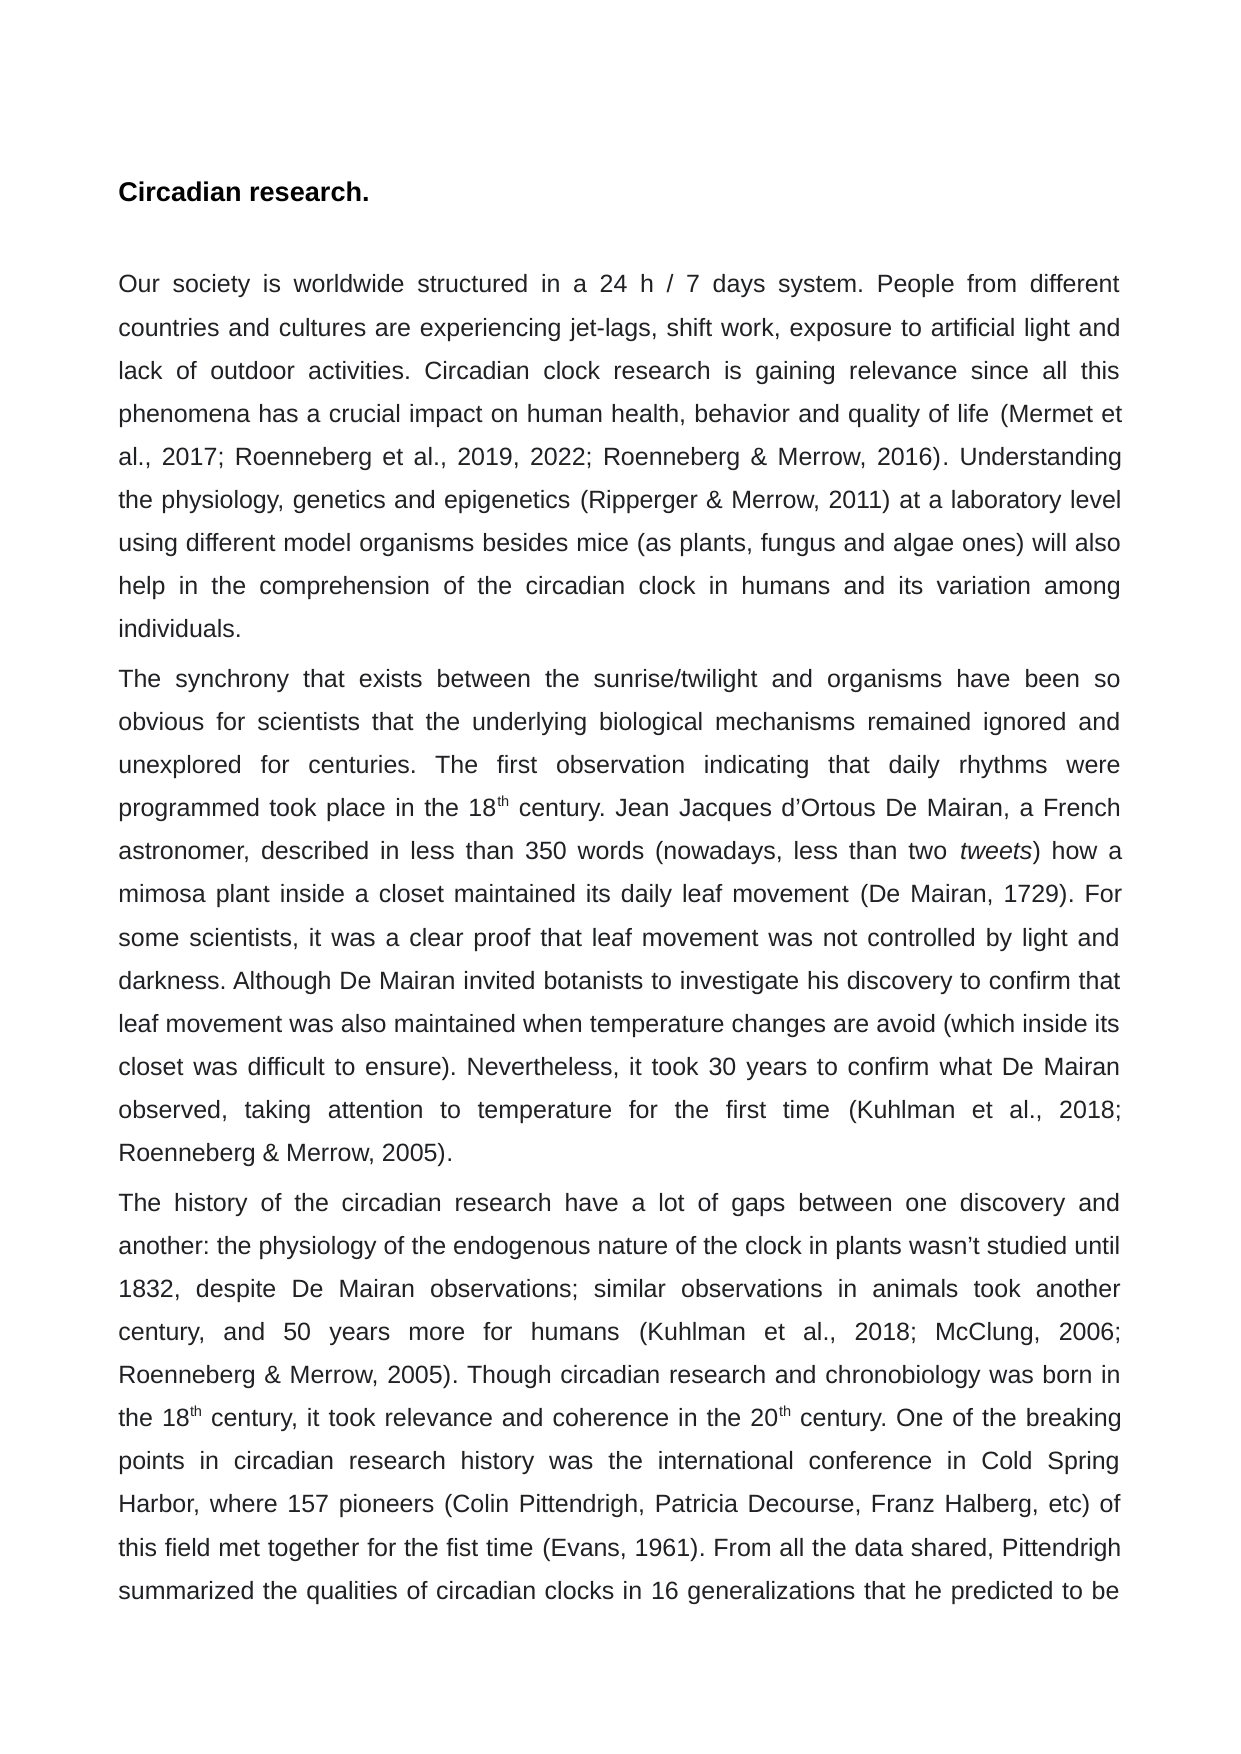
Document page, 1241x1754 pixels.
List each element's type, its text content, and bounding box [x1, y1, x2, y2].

text The synchrony that exists between the sunrise/twilight and organisms have been so obvious for scientists that the underlying biological mechanisms remained ignored and unexplored for centuries. The first observation indicating that daily rhythms were programmed took place in the 18th century. Jean Jacques d’Ortous De Mairan, a French astronomer, described in less than 350 words (nowadays, less than two tweets) how a mimosa plant inside a closet maintained its daily leaf movement (De Mairan, 1729)⁠. For some scientists, it was a clear proof that leaf movement was not controlled by light and darkness. Although De Mairan invited botanists to investigate his discovery to confirm that leaf movement was also maintained when temperature changes are avoid (which inside its closet was difficult to ensure). Nevertheless, it took 30 years to confirm what De Mairan observed, taking attention to temperature for the first time (Kuhlman et al., 2018; Roenneberg & Merrow, 2005)⁠. [118, 664, 1122, 1167]
text Our society is worldwide structured in a 24 h / 7 days system. People from different countries and cultures are experiencing jet-lags, shift work, exposure to artificial light and lack of outdoor activities. Circadian clock research is gaining relevance since all this phenomena has a crucial impact on human health, behavior and quality of life (Mermet et al., 2017; Roenneberg et al., 2019, 2022; Roenneberg & Merrow, 2016). Understanding the physiology, genetics and epigenetics (Ripperger & Merrow, 2011)⁠ at a laboratory level using different model organisms besides mice (as plants, fungus and algae ones) will also help in the comprehension of the circadian clock in humans and its variation among individuals. [118, 269, 1122, 643]
subtitle Circadian research. [118, 176, 1122, 208]
text The history of the circadian research have a lot of gaps between one discovery and another: the physiology of the endogenous nature of the clock in plants wasn’t studied until 1832, despite De Mairan observations; similar observations in animals took another century, and 50 years more for humans (Kuhlman et al., 2018; McClung, 2006; Roenneberg & Merrow, 2005)⁠. Though circadian research and chronobiology was born in the 18th century, it took relevance and coherence in the 20th century. One of the breaking points in circadian research history was the international conference in Cold Spring Harbor, where 157 pioneers (Colin Pittendrigh, Patricia Decourse, Franz Halberg, etc) of this field met together for the fist time (Evans, 1961)⁠. From all the data shared, Pittendrigh summarized the qualities of circadian clocks in 16 generalizations that he predicted to be [118, 1188, 1122, 1604]
